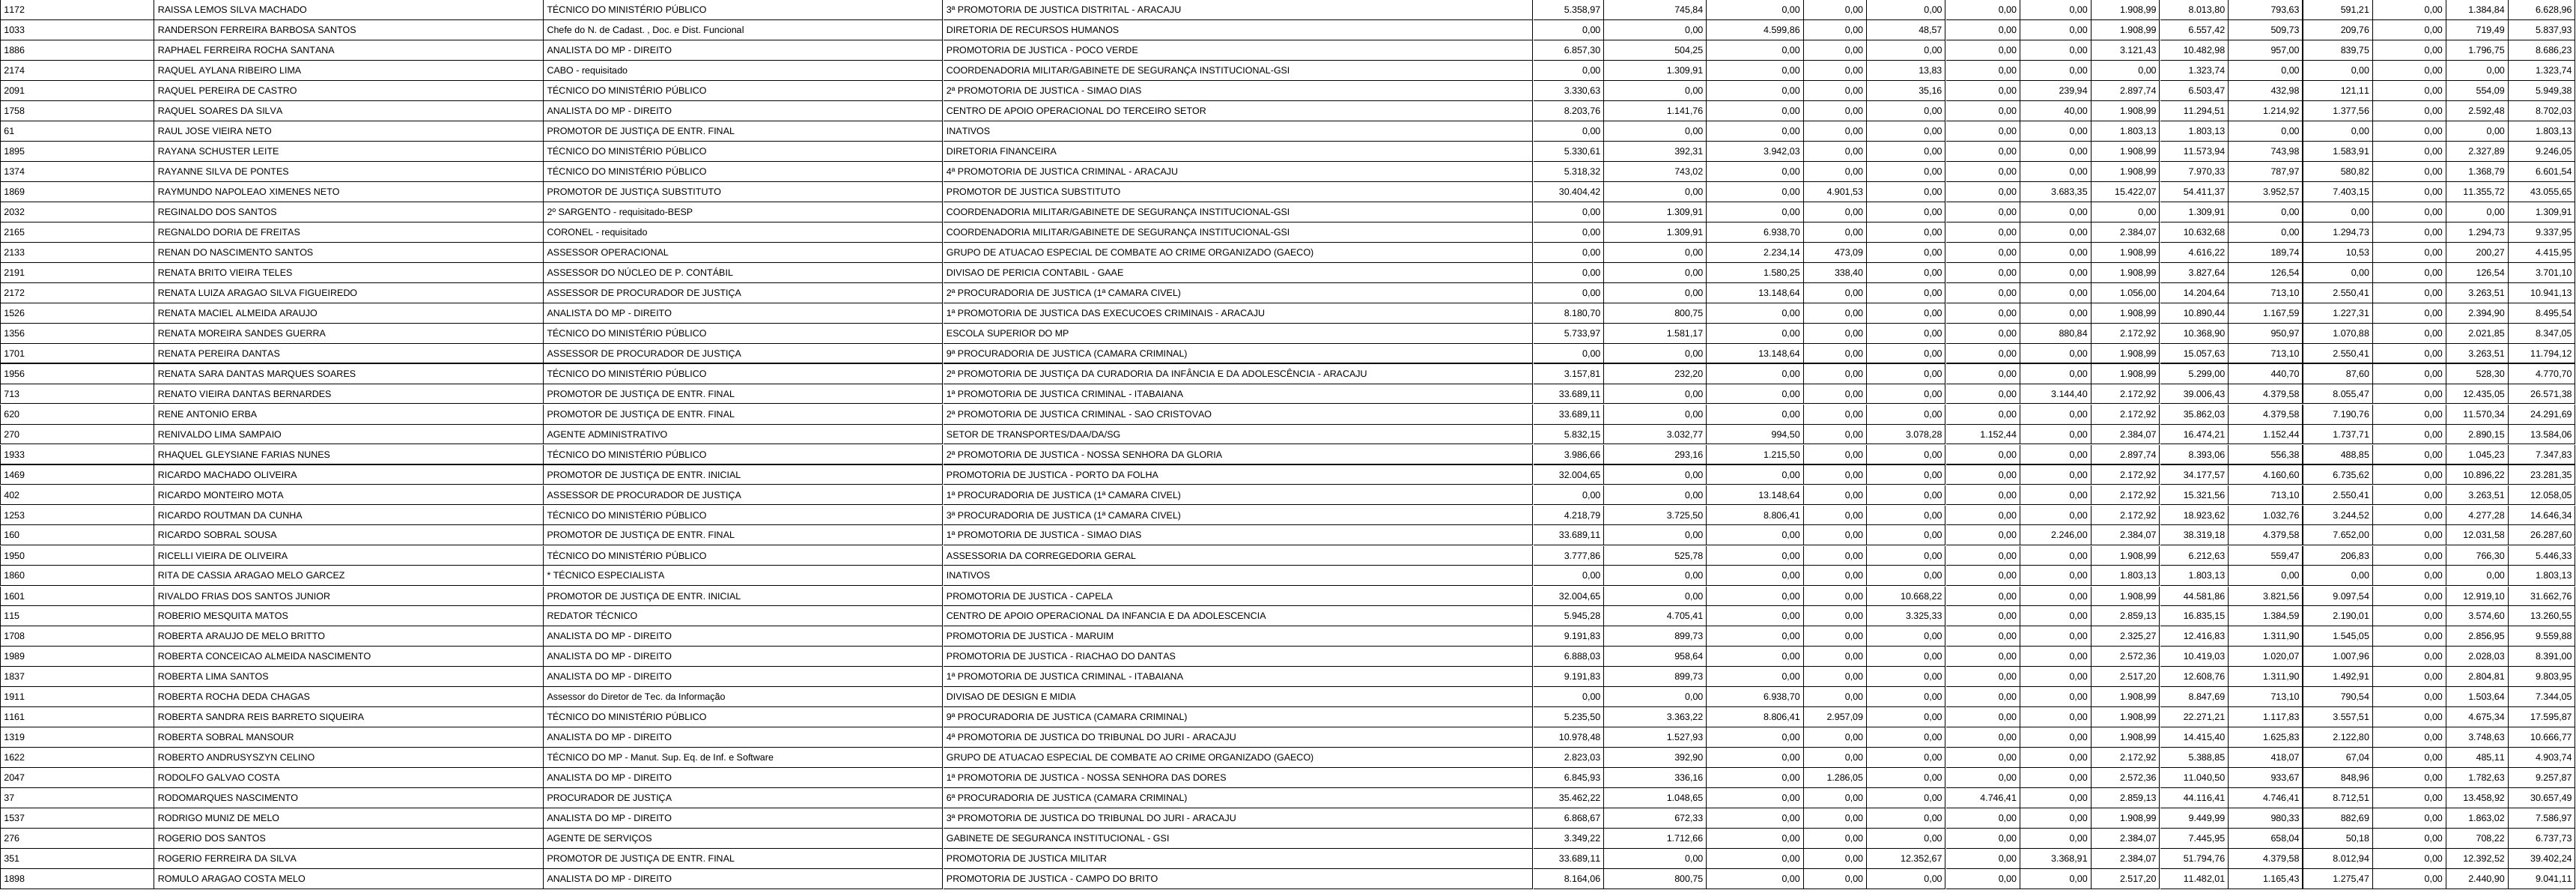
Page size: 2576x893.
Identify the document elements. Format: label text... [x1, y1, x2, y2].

table_cell 0,00 [1804, 485, 1866, 504]
table_cell 1.311,90 [2229, 626, 2302, 646]
table_cell 0,00 [1946, 647, 2020, 666]
table_cell 0,00 [1867, 647, 1945, 666]
table_cell 2091 [1, 81, 154, 100]
table_cell 1ª PROMOTORIA DE JUSTICA CRIMINAL - ITABAIANA [944, 384, 1532, 403]
table_cell ANALISTA DO MP - DIREITO [544, 869, 942, 889]
table_cell 0,00 [2020, 405, 2091, 424]
table_cell 0,00 [1707, 808, 1803, 828]
table_cell 3.827,64 [2160, 263, 2228, 282]
table_cell 0,00 [1604, 465, 1706, 484]
table_cell 2.327,89 [2446, 142, 2508, 161]
table_cell 2165 [1, 223, 154, 242]
table_cell 1.796,75 [2446, 40, 2508, 60]
table_cell 0,00 [2020, 546, 2091, 565]
table_cell 0,00 [1946, 121, 2020, 141]
table_cell 6.868,67 [1534, 808, 1603, 828]
table_cell RENATA SARA DANTAS MARQUES SOARES [154, 364, 543, 384]
table_cell 882,69 [2303, 808, 2372, 828]
table_cell 1.165,43 [2229, 869, 2302, 889]
table_cell 3.363,22 [1604, 707, 1706, 727]
table_cell CABO - requisitado [544, 61, 942, 80]
table_cell 33.689,11 [1534, 384, 1603, 403]
table_cell 5.330,61 [1534, 142, 1603, 161]
table_cell 1.803,13 [2092, 121, 2159, 141]
table_cell AGENTE ADMINISTRATIVO [544, 425, 942, 444]
table_cell 1.545,05 [2303, 626, 2372, 646]
table_cell 0,00 [1946, 364, 2020, 384]
table_cell RHAQUEL GLEYSIANE FARIAS NUNES [154, 445, 543, 464]
table_cell PROMOTOR DE JUSTIÇA DE ENTR. FINAL [544, 525, 942, 545]
table_cell CENTRO DE APOIO OPERACIONAL DA INFANCIA E DA ADOLESCENCIA [944, 606, 1532, 626]
table_cell 4.379,58 [2229, 405, 2302, 424]
table_cell 1.908,99 [2092, 142, 2159, 161]
table_cell 87,60 [2303, 364, 2372, 384]
table_cell 0,00 [2373, 485, 2446, 504]
table_cell 0,00 [1707, 667, 1803, 686]
table_cell 293,16 [1604, 445, 1706, 464]
table_cell 2.246,00 [2020, 525, 2091, 545]
table_cell 4ª PROMOTORIA DE JUSTICA DO TRIBUNAL DO JURI - ARACAJU [944, 727, 1532, 747]
table_cell 0,00 [1946, 546, 2020, 565]
table_cell 0,00 [2373, 445, 2446, 464]
table_cell 0,00 [1804, 849, 1866, 868]
table_cell 0,00 [2373, 384, 2446, 403]
table_cell 1537 [1, 808, 154, 828]
table_cell 0,00 [1804, 425, 1866, 444]
table_cell ROBERTO ANDRUSYSZYN CELINO [154, 748, 543, 767]
table_cell 9.257,87 [2509, 768, 2575, 787]
table_cell 0,00 [1867, 788, 1945, 808]
table_cell 11.482,01 [2160, 869, 2228, 889]
table_cell PROMOTORIA DE JUSTICA - RIACHAO DO DANTAS [944, 647, 1532, 666]
table_cell 0,00 [2373, 546, 2446, 565]
table_cell 0,00 [1946, 384, 2020, 403]
table_cell RAQUEL AYLANA RIBEIRO LIMA [154, 61, 543, 80]
table_cell 1.311,90 [2229, 667, 2302, 686]
table_cell 0,00 [1867, 364, 1945, 384]
table_cell 2.517,20 [2092, 869, 2159, 889]
table_cell 0,00 [2373, 263, 2446, 282]
table_cell INATIVOS [944, 121, 1532, 141]
table_header 0,00 [1867, 0, 1945, 19]
table_cell GRUPO DE ATUACAO ESPECIAL DE COMBATE AO CRIME ORGANIZADO (GAECO) [944, 748, 1532, 767]
table_cell 0,00 [2373, 405, 2446, 424]
table_cell RIVALDO FRIAS DOS SANTOS JUNIOR [154, 587, 543, 605]
table_cell TÉCNICO DO MINISTÉRIO PÚBLICO [544, 324, 942, 343]
table_cell 2.172,92 [2092, 748, 2159, 767]
table_header 1172 [1, 0, 154, 19]
table_cell 0,00 [2373, 566, 2446, 585]
table_cell 2.572,36 [2092, 647, 2159, 666]
table_cell 4.379,58 [2229, 849, 2302, 868]
table_cell 0,00 [2373, 506, 2446, 524]
table_cell 8.847,69 [2160, 687, 2228, 706]
table_cell 0,00 [2373, 223, 2446, 242]
table_cell 9.041,11 [2509, 869, 2575, 889]
table_cell 0,00 [2020, 829, 2091, 848]
table_cell 0,00 [1867, 303, 1945, 323]
table_cell REGINALDO DOS SANTOS [154, 202, 543, 222]
table_cell * TÉCNICO ESPECIALISTA [544, 566, 942, 585]
table_cell ROGERIO FERREIRA DA SILVA [154, 849, 543, 868]
table_cell 1956 [1, 364, 154, 384]
table_cell 126,54 [2229, 263, 2302, 282]
table_cell 485,11 [2446, 748, 2508, 767]
table_cell 2.897,74 [2092, 81, 2159, 100]
table_cell 0,00 [1946, 566, 2020, 585]
table_cell ROGERIO DOS SANTOS [154, 829, 543, 848]
table_cell 0,00 [2020, 788, 2091, 808]
table_cell 0,00 [2373, 606, 2446, 626]
table_cell ANALISTA DO MP - DIREITO [544, 768, 942, 787]
table_cell 26.571,38 [2509, 384, 2575, 403]
table_cell COORDENADORIA MILITAR/GABINETE DE SEGURANÇA INSTITUCIONAL-GSI [944, 223, 1532, 242]
table_cell 0,00 [2373, 81, 2446, 100]
table_cell 7.970,33 [2160, 162, 2228, 181]
table_cell 14.415,40 [2160, 727, 2228, 747]
table_cell 0,00 [1867, 727, 1945, 747]
table_cell 12.058,05 [2509, 485, 2575, 504]
table_cell 0,00 [1804, 101, 1866, 121]
table_cell 115 [1, 606, 154, 626]
table_cell 708,22 [2446, 829, 2508, 848]
table_cell 7.344,05 [2509, 687, 2575, 706]
table_cell 0,00 [1707, 61, 1803, 80]
table_cell 0,00 [2303, 566, 2372, 585]
table_cell 3.244,52 [2303, 506, 2372, 524]
table_cell 1.323,74 [2160, 61, 2228, 80]
table_cell 0,00 [1707, 748, 1803, 767]
table_cell 957,00 [2229, 40, 2302, 60]
table_cell 3.157,81 [1534, 364, 1603, 384]
table_cell 2.172,92 [2092, 405, 2159, 424]
table_cell 0,00 [2020, 626, 2091, 646]
table_cell 4.616,22 [2160, 243, 2228, 262]
table_cell 0,00 [1946, 40, 2020, 60]
table_cell 0,00 [1867, 768, 1945, 787]
table_cell 0,00 [1707, 81, 1803, 100]
table_cell 0,00 [2020, 506, 2091, 524]
table_cell 0,00 [2446, 202, 2508, 222]
table_cell 0,00 [1867, 384, 1945, 403]
table_cell 620 [1, 405, 154, 424]
table_cell RANDERSON FERREIRA BARBOSA SANTOS [154, 20, 543, 40]
table_cell 0,00 [1946, 182, 2020, 202]
table_cell 5.733,97 [1534, 324, 1603, 343]
table_cell 33.689,11 [1534, 849, 1603, 868]
table_cell 6.557,42 [2160, 20, 2228, 40]
table_cell 12.416,83 [2160, 626, 2228, 646]
table_cell 0,00 [1804, 626, 1866, 646]
table_cell 2.440,90 [2446, 869, 2508, 889]
table_cell 0,00 [1604, 182, 1706, 202]
table_cell 2.957,09 [1804, 707, 1866, 727]
table_cell 2.897,74 [2092, 445, 2159, 464]
table_cell 0,00 [2020, 162, 2091, 181]
table_cell 0,00 [2020, 223, 2091, 242]
table_cell 0,00 [2020, 40, 2091, 60]
table_cell 980,33 [2229, 808, 2302, 828]
table_header 5.358,97 [1534, 0, 1603, 19]
table_cell 1.908,99 [2092, 162, 2159, 181]
table_cell 0,00 [1946, 324, 2020, 343]
table_header 8.013,80 [2160, 0, 2228, 19]
table_cell 418,07 [2229, 748, 2302, 767]
table_cell 0,00 [1946, 727, 2020, 747]
table_cell 1.020,07 [2229, 647, 2302, 666]
table_cell 0,00 [1804, 344, 1866, 363]
table_cell 1886 [1, 40, 154, 60]
table_cell 880,84 [2020, 324, 2091, 343]
table_cell PROMOTOR DE JUSTIÇA DE ENTR. FINAL [544, 121, 942, 141]
table_cell 0,00 [1867, 243, 1945, 262]
table_cell 0,00 [2373, 626, 2446, 646]
table_cell 9.337,95 [2509, 223, 2575, 242]
table_cell 0,00 [2020, 606, 2091, 626]
table_cell RENATA MACIEL ALMEIDA ARAUJO [154, 303, 543, 323]
table_cell 7.586,97 [2509, 808, 2575, 828]
table_cell 1701 [1, 344, 154, 363]
table_cell 13.148,64 [1707, 283, 1803, 303]
table_cell TÉCNICO DO MINISTÉRIO PÚBLICO [544, 81, 942, 100]
table_cell RENATA LUIZA ARAGAO SILVA FIGUEIREDO [154, 283, 543, 303]
table_cell RAPHAEL FERREIRA ROCHA SANTANA [154, 40, 543, 60]
table_cell 950,97 [2229, 324, 2302, 343]
table_cell 3.986,66 [1534, 445, 1603, 464]
table_cell 2.890,15 [2446, 425, 2508, 444]
table_cell 800,75 [1604, 303, 1706, 323]
table_cell 787,97 [2229, 162, 2302, 181]
table_cell 0,00 [1534, 223, 1603, 242]
table_cell REDATOR TÉCNICO [544, 606, 942, 626]
table_cell ANALISTA DO MP - DIREITO [544, 647, 942, 666]
table_cell 9.803,95 [2509, 667, 2575, 686]
table_cell 0,00 [2020, 768, 2091, 787]
table_cell 0,00 [1707, 101, 1803, 121]
table_cell 4.379,58 [2229, 525, 2302, 545]
table_cell 0,00 [2373, 808, 2446, 828]
table_cell 2.394,90 [2446, 303, 2508, 323]
table_cell 2.021,85 [2446, 324, 2508, 343]
table_cell 1.581,17 [1604, 324, 1706, 343]
table_cell ANALISTA DO MP - DIREITO [544, 667, 942, 686]
table_cell 44.581,86 [2160, 587, 2228, 605]
table_cell 0,00 [1867, 546, 1945, 565]
table_cell 0,00 [1804, 546, 1866, 565]
table_cell Chefe do N. de Cadast. , Doc. e Dist. Funcional [544, 20, 942, 40]
table_cell 8.702,03 [2509, 101, 2575, 121]
table_cell 8.686,23 [2509, 40, 2575, 60]
table_cell 0,00 [1946, 20, 2020, 40]
table_cell 2.572,36 [2092, 768, 2159, 787]
table_cell 1.007,96 [2303, 647, 2372, 666]
table_cell 48,57 [1867, 20, 1945, 40]
table_cell 0,00 [1604, 243, 1706, 262]
table_cell 0,00 [1867, 182, 1945, 202]
table_cell RENATA MOREIRA SANDES GUERRA [154, 324, 543, 343]
table_cell 11.040,50 [2160, 768, 2228, 787]
table_cell 206,83 [2303, 546, 2372, 565]
table_cell 10.666,77 [2509, 727, 2575, 747]
table_cell 0,00 [1804, 364, 1866, 384]
table_cell 0,00 [1707, 324, 1803, 343]
table_cell 0,00 [2020, 808, 2091, 828]
table_cell 0,00 [2229, 223, 2302, 242]
table_cell 3.263,51 [2446, 485, 2508, 504]
table_cell 2.172,92 [2092, 485, 2159, 504]
table_cell 2.172,92 [2092, 324, 2159, 343]
table_cell 8.712,51 [2303, 788, 2372, 808]
table_cell 0,00 [2229, 566, 2302, 585]
table_cell 488,85 [2303, 445, 2372, 464]
table_cell 1.908,99 [2092, 808, 2159, 828]
table_cell 0,00 [1707, 182, 1803, 202]
table_cell 994,50 [1707, 425, 1803, 444]
table_cell 239,94 [2020, 81, 2091, 100]
table_cell 1ª PROCURADORIA DE JUSTICA (1ª CAMARA CIVEL) [944, 485, 1532, 504]
table_cell 0,00 [1946, 849, 2020, 868]
table_cell 800,75 [1604, 869, 1706, 889]
table_cell 7.403,15 [2303, 182, 2372, 202]
table_cell 504,25 [1604, 40, 1706, 60]
table_cell 7.347,83 [2509, 445, 2575, 464]
table_cell DIVISAO DE PERICIA CONTABIL - GAAE [944, 263, 1532, 282]
table_cell 392,90 [1604, 748, 1706, 767]
table_cell 24.291,69 [2509, 405, 2575, 424]
table_cell 1860 [1, 566, 154, 585]
table_cell PROMOTOR DE JUSTIÇA SUBSTITUTO [544, 182, 942, 202]
table_cell 39.402,24 [2509, 849, 2575, 868]
table_cell 0,00 [2373, 101, 2446, 121]
table_cell 3.821,56 [2229, 587, 2302, 605]
table_cell 30.404,42 [1534, 182, 1603, 202]
table_cell 14.204,64 [2160, 283, 2228, 303]
table_cell 6.601,54 [2509, 162, 2575, 181]
table_cell 43.055,65 [2509, 182, 2575, 202]
table_cell DIRETORIA FINANCEIRA [944, 142, 1532, 161]
table_cell 2.384,07 [2092, 223, 2159, 242]
table_cell 0,00 [1946, 223, 2020, 242]
table_cell 3.263,51 [2446, 344, 2508, 363]
table_cell 2º SARGENTO - requisitado-BESP [544, 202, 942, 222]
table_cell 0,00 [2229, 61, 2302, 80]
table_cell 0,00 [1707, 525, 1803, 545]
table_cell 473,09 [1804, 243, 1866, 262]
table_cell 1.323,74 [2509, 61, 2575, 80]
table_cell TÉCNICO DO MINISTÉRIO PÚBLICO [544, 142, 942, 161]
table_cell 713,10 [2229, 485, 2302, 504]
table_cell TÉCNICO DO MINISTÉRIO PÚBLICO [544, 546, 942, 565]
table_cell 0,00 [1604, 121, 1706, 141]
table_cell 0,00 [1867, 263, 1945, 282]
table_cell 1.583,91 [2303, 142, 2372, 161]
table_cell 1.908,99 [2092, 303, 2159, 323]
table_cell 1.214,92 [2229, 101, 2302, 121]
table_cell 0,00 [1867, 667, 1945, 686]
table_cell 2.234,14 [1707, 243, 1803, 262]
table_cell 9.191,83 [1534, 667, 1603, 686]
table_cell RAYMUNDO NAPOLEAO XIMENES NETO [154, 182, 543, 202]
table_cell 6.737,73 [2509, 829, 2575, 848]
table_cell 0,00 [2373, 303, 2446, 323]
table_cell 0,00 [2373, 849, 2446, 868]
table_cell 0,00 [1804, 40, 1866, 60]
table_cell 10.978,48 [1534, 727, 1603, 747]
table_cell 0,00 [1534, 202, 1603, 222]
table_cell ASSESSOR OPERACIONAL [544, 243, 942, 262]
table_cell 39.006,43 [2160, 384, 2228, 403]
table_cell 5.446,33 [2509, 546, 2575, 565]
table_cell 0,00 [2303, 202, 2372, 222]
table_cell 0,00 [1946, 101, 2020, 121]
table_cell 2.517,20 [2092, 667, 2159, 686]
table_cell 0,00 [1946, 626, 2020, 646]
table_cell 1.908,99 [2092, 243, 2159, 262]
table_cell 11.294,51 [2160, 101, 2228, 121]
table_cell RAYANA SCHUSTER LEITE [154, 142, 543, 161]
table_cell 2ª PROMOTORIA DE JUSTICA - SIMAO DIAS [944, 81, 1532, 100]
table_header 0,00 [1804, 0, 1866, 19]
table_cell 4ª PROMOTORIA DE JUSTICA CRIMINAL - ARACAJU [944, 162, 1532, 181]
table_cell 0,00 [1867, 869, 1945, 889]
table_cell 1.368,79 [2446, 162, 2508, 181]
table_cell PROMOTORIA DE JUSTICA - CAPELA [944, 587, 1532, 605]
table_cell 2.550,41 [2303, 344, 2372, 363]
table_cell 556,38 [2229, 445, 2302, 464]
table_cell 0,00 [1867, 707, 1945, 727]
table_header 3ª PROMOTORIA DE JUSTICA DISTRITAL - ARACAJU [944, 0, 1532, 19]
table_cell 0,00 [2373, 162, 2446, 181]
table_cell 0,00 [2373, 40, 2446, 60]
table_cell CENTRO DE APOIO OPERACIONAL DO TERCEIRO SETOR [944, 101, 1532, 121]
table_cell 40,00 [2020, 101, 2091, 121]
table_cell 0,00 [1946, 525, 2020, 545]
table_cell 392,31 [1604, 142, 1706, 161]
table_cell 1622 [1, 748, 154, 767]
table_cell 1.275,47 [2303, 869, 2372, 889]
table_cell 9ª PROCURADORIA DE JUSTICA (CAMARA CRIMINAL) [944, 344, 1532, 363]
table_cell REGNALDO DORIA DE FREITAS [154, 223, 543, 242]
table_cell 1.908,99 [2092, 263, 2159, 282]
table_cell RENAN DO NASCIMENTO SANTOS [154, 243, 543, 262]
table_cell 2ª PROCURADORIA DE JUSTICA (1ª CAMARA CIVEL) [944, 283, 1532, 303]
table_cell 0,00 [1946, 485, 2020, 504]
table_cell 0,00 [1867, 40, 1945, 60]
table_cell 0,00 [1707, 121, 1803, 141]
table_cell RODOLFO GALVAO COSTA [154, 768, 543, 787]
table_cell 1933 [1, 445, 154, 464]
table_cell 1319 [1, 727, 154, 747]
table_cell 0,00 [1804, 223, 1866, 242]
table_cell 933,67 [2229, 768, 2302, 787]
table_cell 2174 [1, 61, 154, 80]
table_cell 8.393,06 [2160, 445, 2228, 464]
table_cell TÉCNICO DO MINISTÉRIO PÚBLICO [544, 506, 942, 524]
table_cell ROBERTA LIMA SANTOS [154, 667, 543, 686]
table_cell 34.177,57 [2160, 465, 2228, 484]
table_cell 2ª PROMOTORIA DE JUSTIÇA DA CURADORIA DA INFÂNCIA E DA ADOLESCÊNCIA - ARACAJU [944, 364, 1532, 384]
table_cell ROBERTA CONCEICAO ALMEIDA NASCIMENTO [154, 647, 543, 666]
table_cell RICELLI VIEIRA DE OLIVEIRA [154, 546, 543, 565]
table_cell 0,00 [1804, 566, 1866, 585]
table_cell 0,00 [2020, 465, 2091, 484]
table_cell 3.349,22 [1534, 829, 1603, 848]
table_cell 1.737,71 [2303, 425, 2372, 444]
table_cell 0,00 [1867, 445, 1945, 464]
table_cell 0,00 [2020, 425, 2091, 444]
table_cell 0,00 [1946, 303, 2020, 323]
table_cell 1.215,50 [1707, 445, 1803, 464]
table_cell ASSESSOR DE PROCURADOR DE JUSTIÇA [544, 344, 942, 363]
table_cell 0,00 [2303, 61, 2372, 80]
table_cell 0,00 [1604, 485, 1706, 504]
table_cell 4.415,95 [2509, 243, 2575, 262]
table_cell 1.070,88 [2303, 324, 2372, 343]
table_cell 1526 [1, 303, 154, 323]
table_cell RAQUEL SOARES DA SILVA [154, 101, 543, 121]
table_cell 7.445,95 [2160, 829, 2228, 848]
table_cell 0,00 [2446, 61, 2508, 80]
table_cell ASSESSOR DE PROCURADOR DE JUSTIÇA [544, 283, 942, 303]
table_cell 338,40 [1804, 263, 1866, 282]
table_cell 1.863,02 [2446, 808, 2508, 828]
table_cell 1.294,73 [2446, 223, 2508, 242]
table_cell 10.632,68 [2160, 223, 2228, 242]
table_cell 1.908,99 [2092, 546, 2159, 565]
table_cell RENATA PEREIRA DANTAS [154, 344, 543, 363]
table_cell AGENTE DE SERVIÇOS [544, 829, 942, 848]
table_cell 0,00 [1946, 506, 2020, 524]
table_cell 1.045,23 [2446, 445, 2508, 464]
table_cell 2133 [1, 243, 154, 262]
table_cell 0,00 [1707, 384, 1803, 403]
table_cell 15.321,56 [2160, 485, 2228, 504]
table_cell 0,00 [1707, 849, 1803, 868]
table_cell 5.299,00 [2160, 364, 2228, 384]
table_cell 0,00 [1534, 283, 1603, 303]
table_cell 1.227,31 [2303, 303, 2372, 323]
table_cell 1.908,99 [2092, 344, 2159, 363]
table_cell 0,00 [1707, 587, 1803, 605]
table_cell 26.287,60 [2509, 525, 2575, 545]
table_cell 3.144,40 [2020, 384, 2091, 403]
table_cell RODRIGO MUNIZ DE MELO [154, 808, 543, 828]
table_cell 33.689,11 [1534, 525, 1603, 545]
table_cell 0,00 [2373, 465, 2446, 484]
table_cell 0,00 [1534, 485, 1603, 504]
table_cell 4.746,41 [1946, 788, 2020, 808]
table_cell 9ª PROCURADORIA DE JUSTICA (CAMARA CRIMINAL) [944, 707, 1532, 727]
table_cell 0,00 [1946, 707, 2020, 727]
table_cell 0,00 [2373, 425, 2446, 444]
table_cell 1.309,91 [2160, 202, 2228, 222]
table_cell 0,00 [2020, 142, 2091, 161]
table_cell 0,00 [1867, 525, 1945, 545]
table_cell 0,00 [1534, 344, 1603, 363]
table_cell 1.908,99 [2092, 707, 2159, 727]
table_cell 0,00 [1804, 20, 1866, 40]
table_cell ASSESSOR DO NÚCLEO DE P. CONTÁBIL [544, 263, 942, 282]
table_cell 232,20 [1604, 364, 1706, 384]
table_cell 6.938,70 [1707, 223, 1803, 242]
table_cell 0,00 [1604, 344, 1706, 363]
table_cell 3.952,57 [2229, 182, 2302, 202]
table_cell 1837 [1, 667, 154, 686]
table_cell 713 [1, 384, 154, 403]
table_cell 0,00 [1604, 566, 1706, 585]
table_cell ROMULO ARAGAO COSTA MELO [154, 869, 543, 889]
table_cell 10,53 [2303, 243, 2372, 262]
table_cell TÉCNICO DO MINISTÉRIO PÚBLICO [544, 707, 942, 727]
table_cell 37 [1, 788, 154, 808]
table_cell 14.646,34 [2509, 506, 2575, 524]
table_cell 528,30 [2446, 364, 2508, 384]
table_cell 8.180,70 [1534, 303, 1603, 323]
table_cell 10.890,44 [2160, 303, 2228, 323]
table_cell 3.557,51 [2303, 707, 2372, 727]
table_cell 1.056,00 [2092, 283, 2159, 303]
table_cell 1.803,13 [2509, 121, 2575, 141]
table_cell 5.949,38 [2509, 81, 2575, 100]
table_cell 0,00 [1804, 162, 1866, 181]
table_cell 10.941,13 [2509, 283, 2575, 303]
table_cell 1.492,91 [2303, 667, 2372, 686]
table_cell 0,00 [2020, 727, 2091, 747]
table_cell 1989 [1, 647, 154, 666]
table_cell 1.309,91 [1604, 223, 1706, 242]
table_cell PROMOTORIA DE JUSTICA - PORTO DA FOLHA [944, 465, 1532, 484]
table_cell SETOR DE TRANSPORTES/DAA/DA/SG [944, 425, 1532, 444]
table_cell 0,00 [1867, 142, 1945, 161]
table_cell 0,00 [2303, 121, 2372, 141]
table_cell 15.057,63 [2160, 344, 2228, 363]
table_cell 32.004,65 [1534, 587, 1603, 605]
table_cell 0,00 [1804, 829, 1866, 848]
table_cell PROMOTOR DE JUSTIÇA DE ENTR. INICIAL [544, 587, 942, 605]
table_cell PROMOTOR DE JUSTIÇA DE ENTR. FINAL [544, 384, 942, 403]
table_cell 13.458,92 [2446, 788, 2508, 808]
table_cell 2ª PROMOTORIA DE JUSTICA - NOSSA SENHORA DA GLORIA [944, 445, 1532, 464]
table_cell 0,00 [1804, 81, 1866, 100]
table_cell 0,00 [2373, 667, 2446, 686]
table_cell PROMOTORIA DE JUSTICA MILITAR [944, 849, 1532, 868]
table_cell RICARDO MACHADO OLIVEIRA [154, 465, 543, 484]
table_header RAISSA LEMOS SILVA MACHADO [154, 0, 543, 19]
table_header TÉCNICO DO MINISTÉRIO PÚBLICO [544, 0, 942, 19]
table_cell 5.837,93 [2509, 20, 2575, 40]
table_cell 5.945,28 [1534, 606, 1603, 626]
table_cell 0,00 [1946, 283, 2020, 303]
table_cell 1.377,56 [2303, 101, 2372, 121]
table_cell 554,09 [2446, 81, 2508, 100]
table_cell RENATO VIEIRA DANTAS BERNARDES [154, 384, 543, 403]
table_cell 0,00 [1534, 263, 1603, 282]
table_cell 8.012,94 [2303, 849, 2372, 868]
table_cell 0,00 [1804, 587, 1866, 605]
table_cell 2.823,03 [1534, 748, 1603, 767]
table_cell 1.803,13 [2509, 566, 2575, 585]
table_cell 0,00 [1707, 626, 1803, 646]
table_cell 1ª PROMOTORIA DE JUSTICA DAS EXECUCOES CRIMINAIS - ARACAJU [944, 303, 1532, 323]
table_cell PROMOTOR DE JUSTICA SUBSTITUTO [944, 182, 1532, 202]
table_cell 0,00 [1604, 263, 1706, 282]
table_cell 0,00 [1946, 344, 2020, 363]
table_cell 33.689,11 [1534, 405, 1603, 424]
table_cell 32.004,65 [1534, 465, 1603, 484]
table_cell 0,00 [2373, 587, 2446, 605]
table_cell 2.859,13 [2092, 788, 2159, 808]
table_cell INATIVOS [944, 566, 1532, 585]
table_cell 0,00 [1804, 324, 1866, 343]
table_cell 0,00 [1867, 283, 1945, 303]
table_cell 1.908,99 [2092, 101, 2159, 121]
table_cell RAUL JOSE VIEIRA NETO [154, 121, 543, 141]
table_header 0,00 [2020, 0, 2091, 19]
table_cell 8.055,47 [2303, 384, 2372, 403]
table_cell 839,75 [2303, 40, 2372, 60]
table_cell 899,73 [1604, 626, 1706, 646]
table_cell 0,00 [1604, 384, 1706, 403]
table_cell 8.203,76 [1534, 101, 1603, 121]
table_cell 402 [1, 485, 154, 504]
table_cell 0,00 [1867, 485, 1945, 504]
table_cell 1.908,99 [2092, 727, 2159, 747]
table_cell 0,00 [2373, 20, 2446, 40]
table_cell 0,00 [2229, 121, 2302, 141]
table_cell 766,30 [2446, 546, 2508, 565]
table_cell 0,00 [2020, 566, 2091, 585]
table_cell 0,00 [1946, 61, 2020, 80]
table_cell 5.832,15 [1534, 425, 1603, 444]
table_cell 0,00 [2020, 243, 2091, 262]
table_cell 126,54 [2446, 263, 2508, 282]
table_cell 2.804,81 [2446, 667, 2508, 686]
table_cell 189,74 [2229, 243, 2302, 262]
table_cell 10.896,22 [2446, 465, 2508, 484]
table_cell TÉCNICO DO MP - Manut. Sup. Eq. de Inf. e Software [544, 748, 942, 767]
table_cell 6.938,70 [1707, 687, 1803, 706]
table_cell 4.901,53 [1804, 182, 1866, 202]
table_cell 0,00 [2020, 647, 2091, 666]
table_cell 0,00 [2020, 61, 2091, 80]
table_cell 0,00 [1534, 61, 1603, 80]
table_cell 10.368,90 [2160, 324, 2228, 343]
table_cell 743,98 [2229, 142, 2302, 161]
table_cell 9.449,99 [2160, 808, 2228, 828]
table_cell 0,00 [1867, 405, 1945, 424]
table_cell ANALISTA DO MP - DIREITO [544, 727, 942, 747]
table_cell 0,00 [1707, 566, 1803, 585]
table_cell 0,00 [1867, 223, 1945, 242]
table_cell 12.392,52 [2446, 849, 2508, 868]
table_cell 0,00 [1534, 121, 1603, 141]
table_cell 61 [1, 121, 154, 141]
table_cell RAYANNE SILVA DE PONTES [154, 162, 543, 181]
table_cell 0,00 [1804, 405, 1866, 424]
table_cell 35,16 [1867, 81, 1945, 100]
table_cell 5.235,50 [1534, 707, 1603, 727]
table_cell PROMOTOR DE JUSTIÇA DE ENTR. INICIAL [544, 465, 942, 484]
table_cell RENE ANTONIO ERBA [154, 405, 543, 424]
table_cell Assessor do Diretor de Tec. da Informação [544, 687, 942, 706]
table_cell 4.903,74 [2509, 748, 2575, 767]
table_cell 23.281,35 [2509, 465, 2575, 484]
table_cell 16.474,21 [2160, 425, 2228, 444]
table_cell 3.683,35 [2020, 182, 2091, 202]
table_cell 4.160,60 [2229, 465, 2302, 484]
table_cell 0,00 [1804, 384, 1866, 403]
table_cell DIRETORIA DE RECURSOS HUMANOS [944, 20, 1532, 40]
table_cell 10.668,22 [1867, 587, 1945, 605]
table_cell 6.212,63 [2160, 546, 2228, 565]
table_cell 0,00 [2373, 61, 2446, 80]
table_cell 0,00 [1707, 40, 1803, 60]
table_cell 22.271,21 [2160, 707, 2228, 727]
table_cell 0,00 [1946, 748, 2020, 767]
table_cell 0,00 [2446, 121, 2508, 141]
table_cell 13,83 [1867, 61, 1945, 80]
table_cell 0,00 [2373, 283, 2446, 303]
table_cell 0,00 [2373, 727, 2446, 747]
table_cell 12.608,76 [2160, 667, 2228, 686]
table_cell TÉCNICO DO MINISTÉRIO PÚBLICO [544, 364, 942, 384]
table_cell 1.625,83 [2229, 727, 2302, 747]
table_cell 0,00 [2373, 768, 2446, 787]
table_cell 2.028,03 [2446, 647, 2508, 666]
table_cell 6.888,03 [1534, 647, 1603, 666]
table_cell 11.573,94 [2160, 142, 2228, 161]
table_cell 0,00 [2020, 364, 2091, 384]
table_cell 0,00 [1946, 263, 2020, 282]
table_cell 1.908,99 [2092, 20, 2159, 40]
table_cell 0,00 [1946, 162, 2020, 181]
table_cell 1.803,13 [2092, 566, 2159, 585]
table_cell 0,00 [1707, 405, 1803, 424]
table_cell 743,02 [1604, 162, 1706, 181]
table_cell 2.172,92 [2092, 506, 2159, 524]
table_cell 0,00 [1946, 808, 2020, 828]
table_cell ESCOLA SUPERIOR DO MP [944, 324, 1532, 343]
table_cell 18.923,62 [2160, 506, 2228, 524]
table_cell TÉCNICO DO MINISTÉRIO PÚBLICO [544, 162, 942, 181]
table_cell 0,00 [1707, 727, 1803, 747]
table_cell 3.078,28 [1867, 425, 1945, 444]
table_cell 0,00 [1804, 121, 1866, 141]
table_cell 3.748,63 [2446, 727, 2508, 747]
table_cell 2.122,80 [2303, 727, 2372, 747]
table_cell 0,00 [2373, 707, 2446, 727]
table_header 0,00 [1707, 0, 1803, 19]
table_cell 0,00 [1867, 101, 1945, 121]
table_cell 30.657,49 [2509, 788, 2575, 808]
table_cell 0,00 [2020, 344, 2091, 363]
table_cell ANALISTA DO MP - DIREITO [544, 40, 942, 60]
table_cell 2ª PROMOTORIA DE JUSTICA CRIMINAL - SAO CRISTOVAO [944, 405, 1532, 424]
table_cell 0,00 [2373, 364, 2446, 384]
table_cell 44.116,41 [2160, 788, 2228, 808]
table_cell 2.172,92 [2092, 384, 2159, 403]
table_cell 3.368,91 [2020, 849, 2091, 868]
table_cell 672,33 [1604, 808, 1706, 828]
table_cell 0,00 [1804, 465, 1866, 484]
table_cell 0,00 [2020, 283, 2091, 303]
table_header 1.384,84 [2446, 0, 2508, 19]
table_cell 0,00 [1707, 606, 1803, 626]
table_cell 6ª PROCURADORIA DE JUSTICA (CAMARA CRIMINAL) [944, 788, 1532, 808]
table_cell 13.148,64 [1707, 485, 1803, 504]
table_cell 0,00 [2020, 202, 2091, 222]
table_cell 8.391,00 [2509, 647, 2575, 666]
table_cell 12.031,58 [2446, 525, 2508, 545]
table_cell 0,00 [1707, 465, 1803, 484]
table_cell 0,00 [2373, 687, 2446, 706]
table_cell 11.570,34 [2446, 405, 2508, 424]
table_cell PROMOTORIA DE JUSTICA - POCO VERDE [944, 40, 1532, 60]
table_cell 0,00 [1867, 202, 1945, 222]
table_cell 440,70 [2229, 364, 2302, 384]
table_cell 0,00 [1604, 687, 1706, 706]
table_cell 3.725,50 [1604, 506, 1706, 524]
table_cell 4.770,70 [2509, 364, 2575, 384]
table_cell 0,00 [2373, 829, 2446, 848]
table_cell 0,00 [1604, 525, 1706, 545]
table_cell 1ª PROMOTORIA DE JUSTICA - NOSSA SENHORA DAS DORES [944, 768, 1532, 787]
table_cell 0,00 [2020, 869, 2091, 889]
table_cell 713,10 [2229, 687, 2302, 706]
table_cell 4.746,41 [2229, 788, 2302, 808]
table_cell 8.806,41 [1707, 707, 1803, 727]
table_cell 6.735,62 [2303, 465, 2372, 484]
table_cell 0,00 [1867, 506, 1945, 524]
table_cell COORDENADORIA MILITAR/GABINETE DE SEGURANÇA INSTITUCIONAL-GSI [944, 202, 1532, 222]
table_cell 0,00 [1804, 788, 1866, 808]
table_cell 1.908,99 [2092, 587, 2159, 605]
table_cell 0,00 [1604, 20, 1706, 40]
table_cell 1950 [1, 546, 154, 565]
table_cell 1.384,59 [2229, 606, 2302, 626]
table_cell 0,00 [1946, 667, 2020, 686]
table_cell 580,82 [2303, 162, 2372, 181]
table_cell 1.527,93 [1604, 727, 1706, 747]
table_cell 0,00 [1804, 687, 1866, 706]
table_cell 1.152,44 [2229, 425, 2302, 444]
table_cell 0,00 [1707, 788, 1803, 808]
table_cell RAQUEL PEREIRA DE CASTRO [154, 81, 543, 100]
table_cell 0,00 [1946, 142, 2020, 161]
table_cell 0,00 [2373, 647, 2446, 666]
table_cell 1.309,91 [1604, 61, 1706, 80]
table_cell 0,00 [1867, 566, 1945, 585]
table_cell 0,00 [2373, 748, 2446, 767]
table_cell 6.845,93 [1534, 768, 1603, 787]
table_cell 0,00 [2020, 445, 2091, 464]
table_cell 51.794,76 [2160, 849, 2228, 868]
table_cell 11.355,72 [2446, 182, 2508, 202]
table_cell 67,04 [2303, 748, 2372, 767]
table_cell 0,00 [1707, 162, 1803, 181]
table_cell 0,00 [1946, 81, 2020, 100]
table_cell 2172 [1, 283, 154, 303]
table_cell 0,00 [1707, 869, 1803, 889]
table_cell 0,00 [1534, 243, 1603, 262]
table_cell 16.835,15 [2160, 606, 2228, 626]
table_cell 0,00 [1804, 727, 1866, 747]
table_cell 848,96 [2303, 768, 2372, 787]
table_cell 1.503,64 [2446, 687, 2508, 706]
table_cell 2.550,41 [2303, 485, 2372, 504]
table_cell 0,00 [1867, 121, 1945, 141]
table_cell RICARDO MONTEIRO MOTA [154, 485, 543, 504]
table_cell 559,47 [2229, 546, 2302, 565]
table_cell 15.422,07 [2092, 182, 2159, 202]
table_cell RICARDO ROUTMAN DA CUNHA [154, 506, 543, 524]
table_cell 0,00 [2229, 202, 2302, 222]
table_cell 0,00 [1946, 587, 2020, 605]
table_cell 1.167,59 [2229, 303, 2302, 323]
table_cell 0,00 [1804, 525, 1866, 545]
table_cell 0,00 [2373, 121, 2446, 141]
table_cell 1.908,99 [2092, 687, 2159, 706]
table_cell 0,00 [1534, 566, 1603, 585]
table_cell 0,00 [1804, 283, 1866, 303]
table_cell PROMOTOR DE JUSTIÇA DE ENTR. FINAL [544, 405, 942, 424]
table_cell 121,11 [2303, 81, 2372, 100]
table_cell 2.856,95 [2446, 626, 2508, 646]
table_cell 9.246,05 [2509, 142, 2575, 161]
table_cell GABINETE DE SEGURANCA INSTITUCIONAL - GSI [944, 829, 1532, 848]
table_cell 2.325,27 [2092, 626, 2159, 646]
table_header 793,63 [2229, 0, 2302, 19]
table_cell 0,00 [2020, 303, 2091, 323]
table_cell 1ª PROMOTORIA DE JUSTICA CRIMINAL - ITABAIANA [944, 667, 1532, 686]
table_cell 1.286,05 [1804, 768, 1866, 787]
table_cell ROBERTA SANDRA REIS BARRETO SIQUEIRA [154, 707, 543, 727]
table_cell 0,00 [1707, 546, 1803, 565]
table_cell 2.592,48 [2446, 101, 2508, 121]
table_cell 0,00 [2092, 61, 2159, 80]
table_cell 0,00 [1707, 647, 1803, 666]
table_cell 2032 [1, 202, 154, 222]
table_cell 0,00 [1946, 768, 2020, 787]
table_cell 1469 [1, 465, 154, 484]
table_cell 0,00 [1867, 162, 1945, 181]
table_cell RICARDO SOBRAL SOUSA [154, 525, 543, 545]
table_cell 0,00 [2373, 869, 2446, 889]
table_header 0,00 [1946, 0, 2020, 19]
table_cell 4.675,34 [2446, 707, 2508, 727]
table_cell 719,49 [2446, 20, 2508, 40]
table_cell 13.584,06 [2509, 425, 2575, 444]
table_cell 4.705,41 [1604, 606, 1706, 626]
table_cell 0,00 [2020, 667, 2091, 686]
table_cell 0,00 [1867, 324, 1945, 343]
table_cell 3.942,03 [1707, 142, 1803, 161]
table_cell 0,00 [2373, 182, 2446, 202]
table_cell 1.141,76 [1604, 101, 1706, 121]
table_cell 12.352,67 [1867, 849, 1945, 868]
table_cell 0,00 [1804, 303, 1866, 323]
table_cell 200,27 [2446, 243, 2508, 262]
table_cell 10.419,03 [2160, 647, 2228, 666]
table_cell 1869 [1, 182, 154, 202]
table_cell 1253 [1, 506, 154, 524]
table_cell 8.495,54 [2509, 303, 2575, 323]
table_cell 958,64 [1604, 647, 1706, 666]
table_cell 35.462,22 [1534, 788, 1603, 808]
table_cell 0,00 [1804, 202, 1866, 222]
table_cell 1708 [1, 626, 154, 646]
table_cell COORDENADORIA MILITAR/GABINETE DE SEGURANÇA INSTITUCIONAL-GSI [944, 61, 1532, 80]
table_cell 7.190,76 [2303, 405, 2372, 424]
table_cell 0,00 [1707, 364, 1803, 384]
table_cell 1.309,91 [1604, 202, 1706, 222]
table_cell 0,00 [2020, 20, 2091, 40]
table_cell 0,00 [2020, 707, 2091, 727]
table_cell 899,73 [1604, 667, 1706, 686]
table_cell 0,00 [2446, 566, 2508, 585]
table_cell 0,00 [2303, 263, 2372, 282]
table_cell 1033 [1, 20, 154, 40]
table_cell 0,00 [1534, 20, 1603, 40]
table_cell 9.191,83 [1534, 626, 1603, 646]
table_cell 0,00 [1804, 748, 1866, 767]
table_cell ANALISTA DO MP - DIREITO [544, 303, 942, 323]
table_cell CORONEL - requisitado [544, 223, 942, 242]
table_cell 160 [1, 525, 154, 545]
table_cell 270 [1, 425, 154, 444]
table_cell 50,18 [2303, 829, 2372, 848]
table_cell 0,00 [1604, 849, 1706, 868]
table_header 745,84 [1604, 0, 1706, 19]
table_cell RENATA BRITO VIEIRA TELES [154, 263, 543, 282]
table_cell 7.652,00 [2303, 525, 2372, 545]
table_cell 2191 [1, 263, 154, 282]
table_cell 0,00 [2020, 485, 2091, 504]
table_cell 1161 [1, 707, 154, 727]
table_cell 2.172,92 [2092, 465, 2159, 484]
table_cell 0,00 [1867, 344, 1945, 363]
table_cell 0,00 [1804, 808, 1866, 828]
table_header 6.628,96 [2509, 0, 2575, 19]
table_cell PROMOTORIA DE JUSTICA - MARUIM [944, 626, 1532, 646]
table_cell 2.384,07 [2092, 425, 2159, 444]
table_cell 8.806,41 [1707, 506, 1803, 524]
table_cell 4.379,58 [2229, 384, 2302, 403]
table_cell 1.803,13 [2160, 121, 2228, 141]
table_cell 0,00 [1707, 829, 1803, 848]
table_cell 0,00 [1946, 465, 2020, 484]
table_cell 6.503,47 [2160, 81, 2228, 100]
table_cell 0,00 [1804, 647, 1866, 666]
table_cell 0,00 [1946, 405, 2020, 424]
table_cell RITA DE CASSIA ARAGAO MELO GARCEZ [154, 566, 543, 585]
table_cell 1601 [1, 587, 154, 605]
table_cell 0,00 [1804, 869, 1866, 889]
table_cell 2.384,07 [2092, 829, 2159, 848]
table_cell GRUPO DE ATUACAO ESPECIAL DE COMBATE AO CRIME ORGANIZADO (GAECO) [944, 243, 1532, 262]
table_cell 2.384,07 [2092, 525, 2159, 545]
table_cell ASSESSOR DE PROCURADOR DE JUSTIÇA [544, 485, 942, 504]
table_cell 0,00 [1946, 243, 2020, 262]
table_cell 9.559,88 [2509, 626, 2575, 646]
table_cell ROBERTA ROCHA DEDA CHAGAS [154, 687, 543, 706]
table_cell 0,00 [1707, 768, 1803, 787]
table_cell 0,00 [1867, 748, 1945, 767]
table_cell 790,54 [2303, 687, 2372, 706]
table_cell 0,00 [1946, 202, 2020, 222]
table_cell ROBERTA SOBRAL MANSOUR [154, 727, 543, 747]
table_cell 13.148,64 [1707, 344, 1803, 363]
table_cell 11.794,12 [2509, 344, 2575, 363]
table_cell 0,00 [2373, 525, 2446, 545]
table_cell 0,00 [1946, 445, 2020, 464]
table_cell 35.862,03 [2160, 405, 2228, 424]
table_cell 0,00 [1946, 869, 2020, 889]
table_cell 0,00 [2373, 788, 2446, 808]
table_cell 0,00 [1534, 687, 1603, 706]
table_cell 276 [1, 829, 154, 848]
table_cell 0,00 [2373, 202, 2446, 222]
table_cell 1.580,25 [1707, 263, 1803, 282]
table_cell 2.550,41 [2303, 283, 2372, 303]
table_cell 54.411,37 [2160, 182, 2228, 202]
table_cell 0,00 [1804, 506, 1866, 524]
table_cell 0,00 [1804, 142, 1866, 161]
table_cell PROMOTORIA DE JUSTICA - CAMPO DO BRITO [944, 869, 1532, 889]
table_cell 1.117,83 [2229, 707, 2302, 727]
table_cell 713,10 [2229, 283, 2302, 303]
table_cell 0,00 [1604, 405, 1706, 424]
table_cell RENIVALDO LIMA SAMPAIO [154, 425, 543, 444]
table_cell 0,00 [2092, 202, 2159, 222]
table_cell ANALISTA DO MP - DIREITO [544, 808, 942, 828]
table_cell 12.919,10 [2446, 587, 2508, 605]
table_cell 4.277,28 [2446, 506, 2508, 524]
table_cell 0,00 [1804, 61, 1866, 80]
table_cell 4.599,86 [1707, 20, 1803, 40]
table_cell 8.347,05 [2509, 324, 2575, 343]
table_cell 3ª PROCURADORIA DE JUSTICA (1ª CAMARA CIVEL) [944, 506, 1532, 524]
table_cell 1.309,91 [2509, 202, 2575, 222]
table_cell 658,04 [2229, 829, 2302, 848]
table_cell DIVISAO DE DESIGN E MIDIA [944, 687, 1532, 706]
table_cell 1.294,73 [2303, 223, 2372, 242]
table_cell 1.782,63 [2446, 768, 2508, 787]
table_cell 3.263,51 [2446, 283, 2508, 303]
table_cell 0,00 [1867, 808, 1945, 828]
table_cell 1.048,65 [1604, 788, 1706, 808]
table_cell 0,00 [1804, 445, 1866, 464]
table_cell 12.435,05 [2446, 384, 2508, 403]
table_cell 0,00 [1804, 667, 1866, 686]
table_cell 525,78 [1604, 546, 1706, 565]
table_cell 3.574,60 [2446, 606, 2508, 626]
table_cell 6.857,30 [1534, 40, 1603, 60]
table_cell PROCURADOR DE JUSTIÇA [544, 788, 942, 808]
table_cell 1.152,44 [1946, 425, 2020, 444]
table_cell 3.330,63 [1534, 81, 1603, 100]
table_cell 351 [1, 849, 154, 868]
table_cell 3.032,77 [1604, 425, 1706, 444]
table_cell 0,00 [2373, 344, 2446, 363]
table_cell 2.190,01 [2303, 606, 2372, 626]
table_cell 0,00 [1604, 283, 1706, 303]
table_cell 1ª PROMOTORIA DE JUSTICA - SIMAO DIAS [944, 525, 1532, 545]
table_cell 0,00 [1867, 465, 1945, 484]
table_cell 1911 [1, 687, 154, 706]
table_cell 38.319,18 [2160, 525, 2228, 545]
table_cell ROBERIO MESQUITA MATOS [154, 606, 543, 626]
table_cell 0,00 [1604, 81, 1706, 100]
table_cell 1898 [1, 869, 154, 889]
table_cell 432,98 [2229, 81, 2302, 100]
table_cell 0,00 [2373, 243, 2446, 262]
table_cell 1374 [1, 162, 154, 181]
table_cell 3ª PROMOTORIA DE JUSTICA DO TRIBUNAL DO JURI - ARACAJU [944, 808, 1532, 828]
table_cell 4.218,79 [1534, 506, 1603, 524]
table_cell 3.121,43 [2092, 40, 2159, 60]
table_cell 8.164,06 [1534, 869, 1603, 889]
table_cell 2.859,13 [2092, 606, 2159, 626]
table_cell 0,00 [1867, 626, 1945, 646]
table_cell 0,00 [1946, 829, 2020, 848]
table_cell 31.662,76 [2509, 587, 2575, 605]
table_cell 1.712,66 [1604, 829, 1706, 848]
table_cell 2047 [1, 768, 154, 787]
table_cell RODOMARQUES NASCIMENTO [154, 788, 543, 808]
table_cell 1.032,76 [2229, 506, 2302, 524]
table_cell 2.384,07 [2092, 849, 2159, 868]
table_cell 0,00 [1867, 829, 1945, 848]
table_cell 10.482,98 [2160, 40, 2228, 60]
table_cell 5.318,32 [1534, 162, 1603, 181]
table_cell 13.260,55 [2509, 606, 2575, 626]
table_cell 1.908,99 [2092, 364, 2159, 384]
table_header 1.908,99 [2092, 0, 2159, 19]
table_cell ANALISTA DO MP - DIREITO [544, 626, 942, 646]
table_cell TÉCNICO DO MINISTÉRIO PÚBLICO [544, 445, 942, 464]
table_cell 0,00 [2020, 263, 2091, 282]
table_cell 713,10 [2229, 344, 2302, 363]
table_cell 0,00 [1707, 202, 1803, 222]
table_cell 0,00 [1804, 606, 1866, 626]
table_cell 0,00 [1867, 687, 1945, 706]
table_cell ANALISTA DO MP - DIREITO [544, 101, 942, 121]
table_cell 0,00 [1946, 606, 2020, 626]
table_cell 1895 [1, 142, 154, 161]
table_cell 1758 [1, 101, 154, 121]
table_cell 0,00 [2020, 687, 2091, 706]
table_cell 509,73 [2229, 20, 2302, 40]
table_cell 0,00 [2373, 324, 2446, 343]
table_cell PROMOTOR DE JUSTIÇA DE ENTR. FINAL [544, 849, 942, 868]
table_cell 336,16 [1604, 768, 1706, 787]
table_cell 17.595,87 [2509, 707, 2575, 727]
table_cell 0,00 [2373, 142, 2446, 161]
table_cell 0,00 [1946, 687, 2020, 706]
table_cell 209,76 [2303, 20, 2372, 40]
table_cell ROBERTA ARAUJO DE MELO BRITTO [154, 626, 543, 646]
table_cell 0,00 [2020, 748, 2091, 767]
table_cell 5.388,85 [2160, 748, 2228, 767]
table_cell 0,00 [2020, 121, 2091, 141]
table_cell 3.325,33 [1867, 606, 1945, 626]
table_cell 1356 [1, 324, 154, 343]
table_header 0,00 [2373, 0, 2446, 19]
table_cell 0,00 [1604, 587, 1706, 605]
table_cell 3.701,10 [2509, 263, 2575, 282]
table_cell 0,00 [1707, 303, 1803, 323]
table_cell 1.803,13 [2160, 566, 2228, 585]
table_cell ASSESSORIA DA CORREGEDORIA GERAL [944, 546, 1532, 565]
table_cell 3.777,86 [1534, 546, 1603, 565]
table_cell 0,00 [2020, 587, 2091, 605]
table_cell 9.097,54 [2303, 587, 2372, 605]
table_header 591,21 [2303, 0, 2372, 19]
